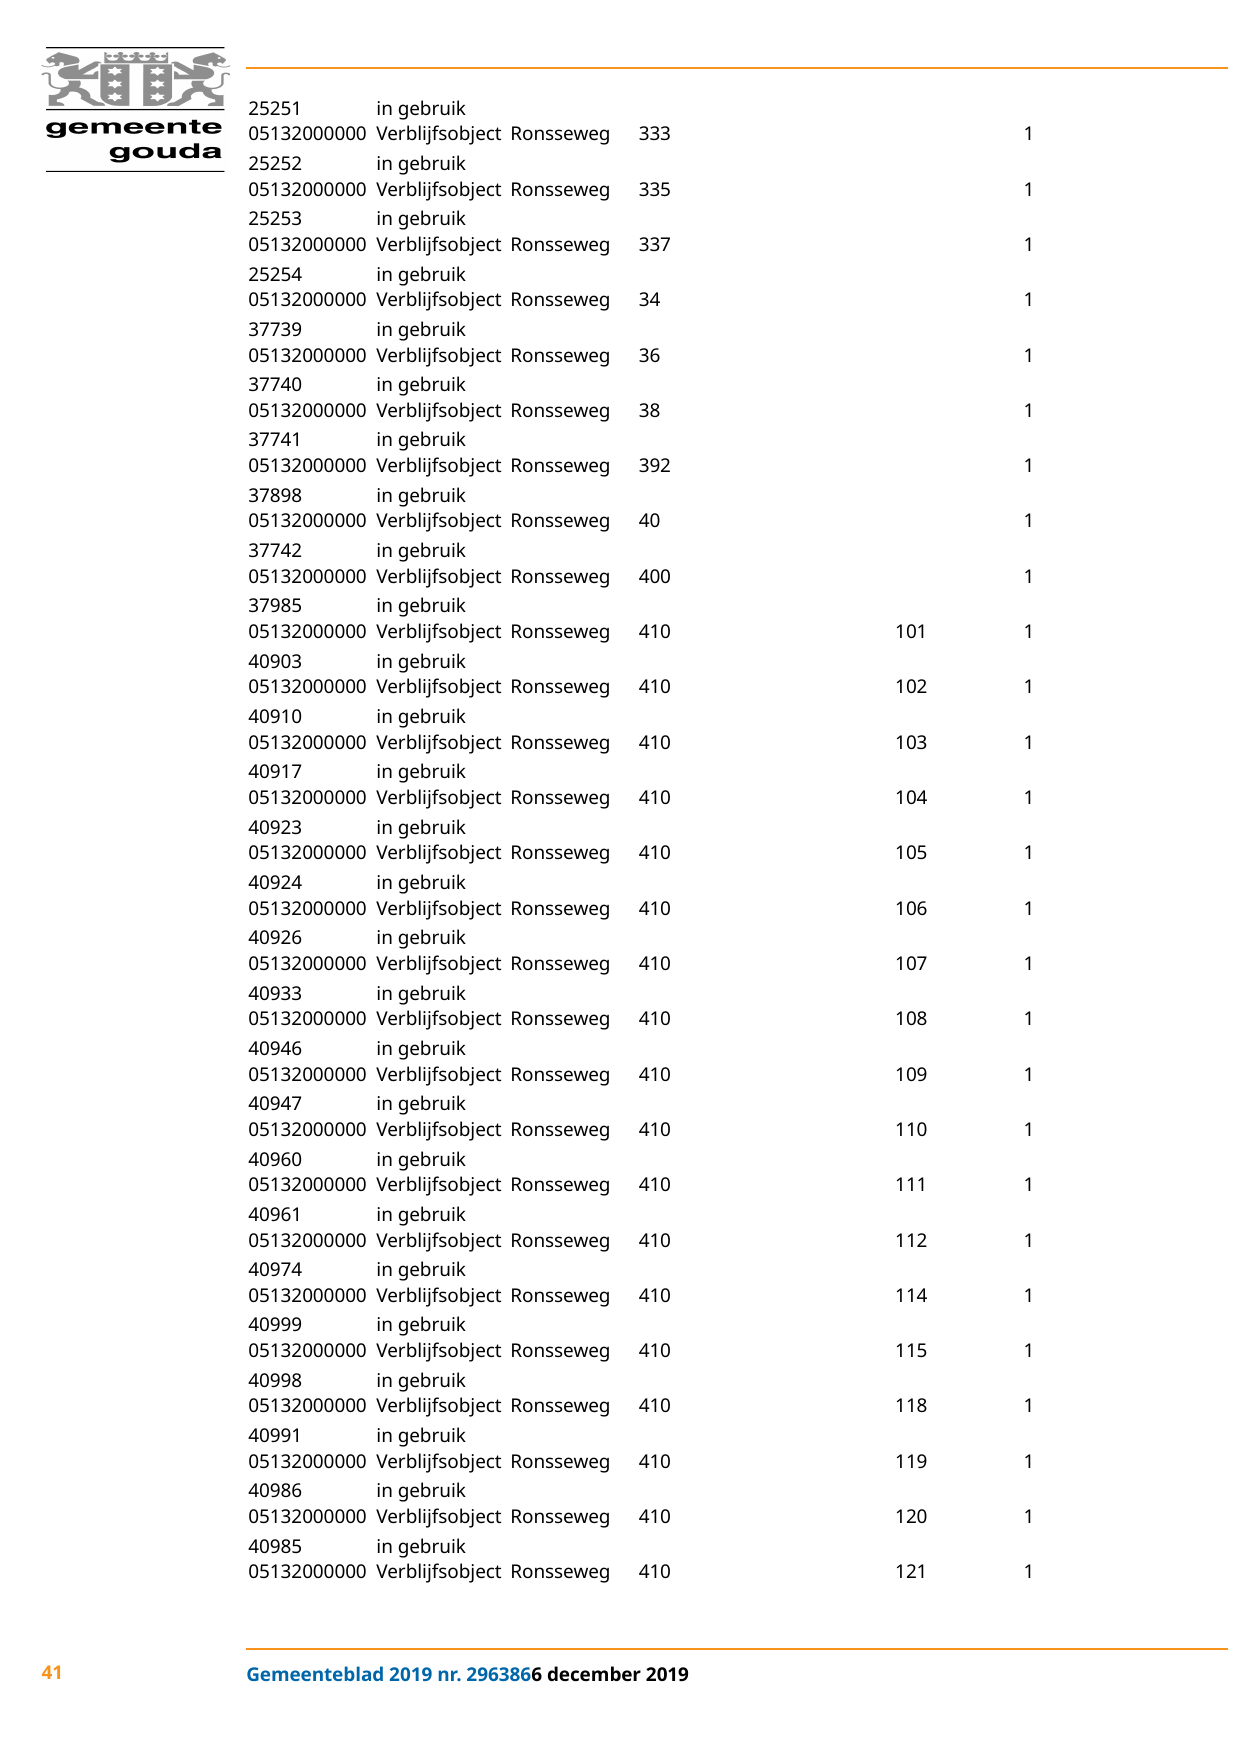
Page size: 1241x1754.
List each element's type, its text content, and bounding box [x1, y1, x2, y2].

table_cell 121 [895, 1559, 1023, 1584]
table_cell [639, 95, 767, 121]
table_cell [767, 453, 895, 508]
table_cell 335 [639, 176, 767, 231]
table_cell [767, 840, 895, 895]
table_cell Verblijfsobject in gebruik [376, 618, 510, 674]
table_cell [767, 1116, 895, 1171]
table_cell Verblijfsobject in gebruik [376, 176, 510, 231]
table_cell 120 [895, 1503, 1023, 1559]
table_cell Verblijfsobject in gebruik [376, 840, 510, 895]
table_cell Ronsseweg [510, 121, 638, 176]
table_cell [895, 397, 1023, 452]
table_cell 40 [639, 508, 767, 563]
table_cell 1 [1023, 950, 1152, 1006]
table_cell [767, 1338, 895, 1393]
table_cell Ronsseweg [510, 1393, 638, 1448]
table_cell 102 [895, 674, 1023, 729]
table_cell 0513200000025253 [248, 176, 376, 231]
table_cell [767, 1006, 895, 1061]
table_cell 34 [639, 286, 767, 342]
table_cell 1 [1023, 840, 1152, 895]
table_cell 0513200000040961 [248, 1171, 376, 1227]
table_cell [767, 342, 895, 397]
table_cell Verblijfsobject in gebruik [376, 1448, 510, 1503]
table_cell 400 [639, 563, 767, 618]
table_cell 108 [895, 1006, 1023, 1061]
table_cell Ronsseweg [510, 1227, 638, 1282]
table_cell 112 [895, 1227, 1023, 1282]
table_cell 410 [639, 784, 767, 839]
table_cell 1 [1023, 618, 1152, 674]
table_cell 119 [895, 1448, 1023, 1503]
table_cell Ronsseweg [510, 397, 638, 452]
table_cell 410 [639, 674, 767, 729]
table_cell 0513200000037741 [248, 397, 376, 452]
table_cell 410 [639, 1559, 767, 1584]
table_cell 1 [1023, 176, 1152, 231]
table_cell [767, 231, 895, 286]
table_cell 333 [639, 121, 767, 176]
table_cell Verblijfsobject in gebruik [376, 453, 510, 508]
table_cell 392 [639, 453, 767, 508]
table_cell 1 [1023, 1393, 1152, 1448]
table_cell 1 [1023, 1006, 1152, 1061]
table_cell [510, 95, 638, 121]
table_cell [767, 950, 895, 1006]
table_cell 1 [1023, 121, 1152, 176]
table_cell Ronsseweg [510, 1061, 638, 1116]
table_cell 38 [639, 397, 767, 452]
table_cell Verblijfsobject in gebruik [376, 1116, 510, 1171]
table_cell [767, 1448, 895, 1503]
table_cell [767, 1393, 895, 1448]
table_cell Ronsseweg [510, 840, 638, 895]
table_cell 1 [1023, 342, 1152, 397]
table_cell 1 [1023, 1061, 1152, 1116]
table_cell Ronsseweg [510, 1116, 638, 1171]
table_cell 101 [895, 618, 1023, 674]
table_cell Verblijfsobject in gebruik [376, 342, 510, 397]
table_cell Ronsseweg [510, 1171, 638, 1227]
table_cell 114 [895, 1282, 1023, 1337]
table_cell Ronsseweg [510, 231, 638, 286]
table_cell 110 [895, 1116, 1023, 1171]
table_cell Ronsseweg [510, 784, 638, 839]
table_cell 0513200000025254 [248, 231, 376, 286]
table_cell [895, 121, 1023, 176]
table_cell 1 [1023, 453, 1152, 508]
table_cell Verblijfsobject in gebruik [376, 121, 510, 176]
table_cell Verblijfsobject in gebruik [376, 1282, 510, 1337]
table_cell Ronsseweg [510, 453, 638, 508]
table_cell [767, 674, 895, 729]
table_cell [767, 397, 895, 452]
table_cell [767, 729, 895, 784]
table_cell 1 [1023, 1338, 1152, 1393]
table_cell 107 [895, 950, 1023, 1006]
table_cell 36 [639, 342, 767, 397]
table_cell 0513200000040998 [248, 1338, 376, 1393]
table_cell [767, 508, 895, 563]
picture [41, 47, 231, 172]
table_cell Ronsseweg [510, 563, 638, 618]
table_cell Ronsseweg [510, 895, 638, 950]
table_cell [895, 286, 1023, 342]
table_cell Verblijfsobject in gebruik [376, 286, 510, 342]
table_cell [767, 1171, 895, 1227]
table_cell [767, 176, 895, 231]
table_cell [767, 1061, 895, 1116]
table_cell Ronsseweg [510, 1282, 638, 1337]
table_cell [895, 563, 1023, 618]
table_cell 410 [639, 1227, 767, 1282]
table_cell in gebruik [376, 95, 510, 121]
table_cell 103 [895, 729, 1023, 784]
table_cell 410 [639, 895, 767, 950]
table_cell [767, 286, 895, 342]
table_cell Ronsseweg [510, 1006, 638, 1061]
table_cell Verblijfsobject in gebruik [376, 1503, 510, 1559]
table_cell 410 [639, 1503, 767, 1559]
table_cell [895, 95, 1023, 121]
table_cell [895, 176, 1023, 231]
table_cell Verblijfsobject in gebruik [376, 1006, 510, 1061]
table_cell 410 [639, 618, 767, 674]
table_cell Verblijfsobject in gebruik [376, 729, 510, 784]
table_cell 410 [639, 1448, 767, 1503]
table_cell Ronsseweg [510, 1448, 638, 1503]
table_cell 410 [639, 1006, 767, 1061]
table_cell 1 [1023, 895, 1152, 950]
table_cell [767, 1282, 895, 1337]
table_cell 410 [639, 1116, 767, 1171]
table_cell 1 [1023, 508, 1152, 563]
table_cell [767, 895, 895, 950]
table_cell [895, 231, 1023, 286]
table_cell 0513200000040910 [248, 674, 376, 729]
table_cell Verblijfsobject in gebruik [376, 1171, 510, 1227]
table_cell 410 [639, 840, 767, 895]
table_cell 1 [1023, 1503, 1152, 1559]
table_cell Verblijfsobject in gebruik [376, 508, 510, 563]
table_cell 410 [639, 1171, 767, 1227]
table_cell 0513200000040923 [248, 784, 376, 839]
table_cell 337 [639, 231, 767, 286]
table_cell 1 [1023, 1116, 1152, 1171]
table_cell [767, 563, 895, 618]
table_cell Ronsseweg [510, 950, 638, 1006]
table_cell 1 [1023, 784, 1152, 839]
table_cell 1 [1023, 729, 1152, 784]
table_cell 109 [895, 1061, 1023, 1116]
table_cell 0513200000040933 [248, 950, 376, 1006]
table_cell 0513200000040946 [248, 1006, 376, 1061]
table_cell 118 [895, 1393, 1023, 1448]
table_cell 0513200000040960 [248, 1116, 376, 1171]
table_cell [767, 1227, 895, 1282]
table_cell Ronsseweg [510, 1503, 638, 1559]
table_cell 410 [639, 1282, 767, 1337]
table_cell [895, 342, 1023, 397]
table_cell Verblijfsobject in gebruik [376, 950, 510, 1006]
table_cell Ronsseweg [510, 1338, 638, 1393]
table_cell Verblijfsobject in gebruik [376, 895, 510, 950]
table_cell Verblijfsobject in gebruik [376, 397, 510, 452]
table_cell 1 [1023, 1227, 1152, 1282]
table_cell 0513200000040924 [248, 840, 376, 895]
table_cell 0513200000040917 [248, 729, 376, 784]
table_cell 410 [639, 1393, 767, 1448]
table_cell [767, 95, 895, 121]
table_cell 0513200000040974 [248, 1227, 376, 1282]
table_cell 1 [1023, 231, 1152, 286]
table_cell 25251 [248, 95, 376, 121]
table_cell Verblijfsobject in gebruik [376, 1393, 510, 1448]
table_cell Verblijfsobject [376, 1559, 510, 1584]
table_cell 0513200000040926 [248, 895, 376, 950]
table_cell 0513200000037985 [248, 563, 376, 618]
table_cell Ronsseweg [510, 729, 638, 784]
table_cell 1 [1023, 397, 1152, 452]
table_cell 1 [1023, 674, 1152, 729]
table_cell [895, 453, 1023, 508]
table_cell 0513200000037898 [248, 453, 376, 508]
table_cell [767, 1503, 895, 1559]
table_cell [767, 784, 895, 839]
table_cell 0513200000040985 [248, 1503, 376, 1559]
table_cell 0513200000040947 [248, 1061, 376, 1116]
table_cell 105 [895, 840, 1023, 895]
table_cell 1 [1023, 1559, 1152, 1584]
table_cell [767, 1559, 895, 1584]
table_cell Ronsseweg [510, 176, 638, 231]
table_cell Verblijfsobject in gebruik [376, 784, 510, 839]
table_cell 115 [895, 1338, 1023, 1393]
table_cell [767, 121, 895, 176]
table_cell Ronsseweg [510, 286, 638, 342]
table_cell Ronsseweg [510, 618, 638, 674]
table_cell Ronsseweg [510, 1559, 638, 1584]
table_cell 106 [895, 895, 1023, 950]
table_cell Verblijfsobject in gebruik [376, 231, 510, 286]
table_cell Verblijfsobject in gebruik [376, 563, 510, 618]
table_cell Verblijfsobject in gebruik [376, 1338, 510, 1393]
table_cell [767, 618, 895, 674]
table_cell 410 [639, 950, 767, 1006]
table_cell 0513200000037739 [248, 286, 376, 342]
table_cell 0513200000037740 [248, 342, 376, 397]
table_cell [1023, 95, 1152, 121]
table_cell 1 [1023, 563, 1152, 618]
table_cell 0513200000040986 [248, 1448, 376, 1503]
table_cell 1 [1023, 1171, 1152, 1227]
table_cell 1 [1023, 1448, 1152, 1503]
table_cell Ronsseweg [510, 342, 638, 397]
table_cell 104 [895, 784, 1023, 839]
table_cell Ronsseweg [510, 508, 638, 563]
table_cell 0513200000040903 [248, 618, 376, 674]
table_cell 1 [1023, 1282, 1152, 1337]
table_cell Verblijfsobject in gebruik [376, 674, 510, 729]
table_cell 0513200000037742 [248, 508, 376, 563]
table_cell 111 [895, 1171, 1023, 1227]
table_cell [895, 508, 1023, 563]
table_cell Verblijfsobject in gebruik [376, 1061, 510, 1116]
table_cell 0513200000040999 [248, 1282, 376, 1337]
table_cell 410 [639, 1061, 767, 1116]
table_cell 1 [1023, 286, 1152, 342]
table_cell Verblijfsobject in gebruik [376, 1227, 510, 1282]
table_cell 410 [639, 1338, 767, 1393]
table_cell 0513200000025252 [248, 121, 376, 176]
table_cell 05132000000 [248, 1559, 376, 1584]
table_cell 410 [639, 729, 767, 784]
table_cell 0513200000040991 [248, 1393, 376, 1448]
table_cell Ronsseweg [510, 674, 638, 729]
